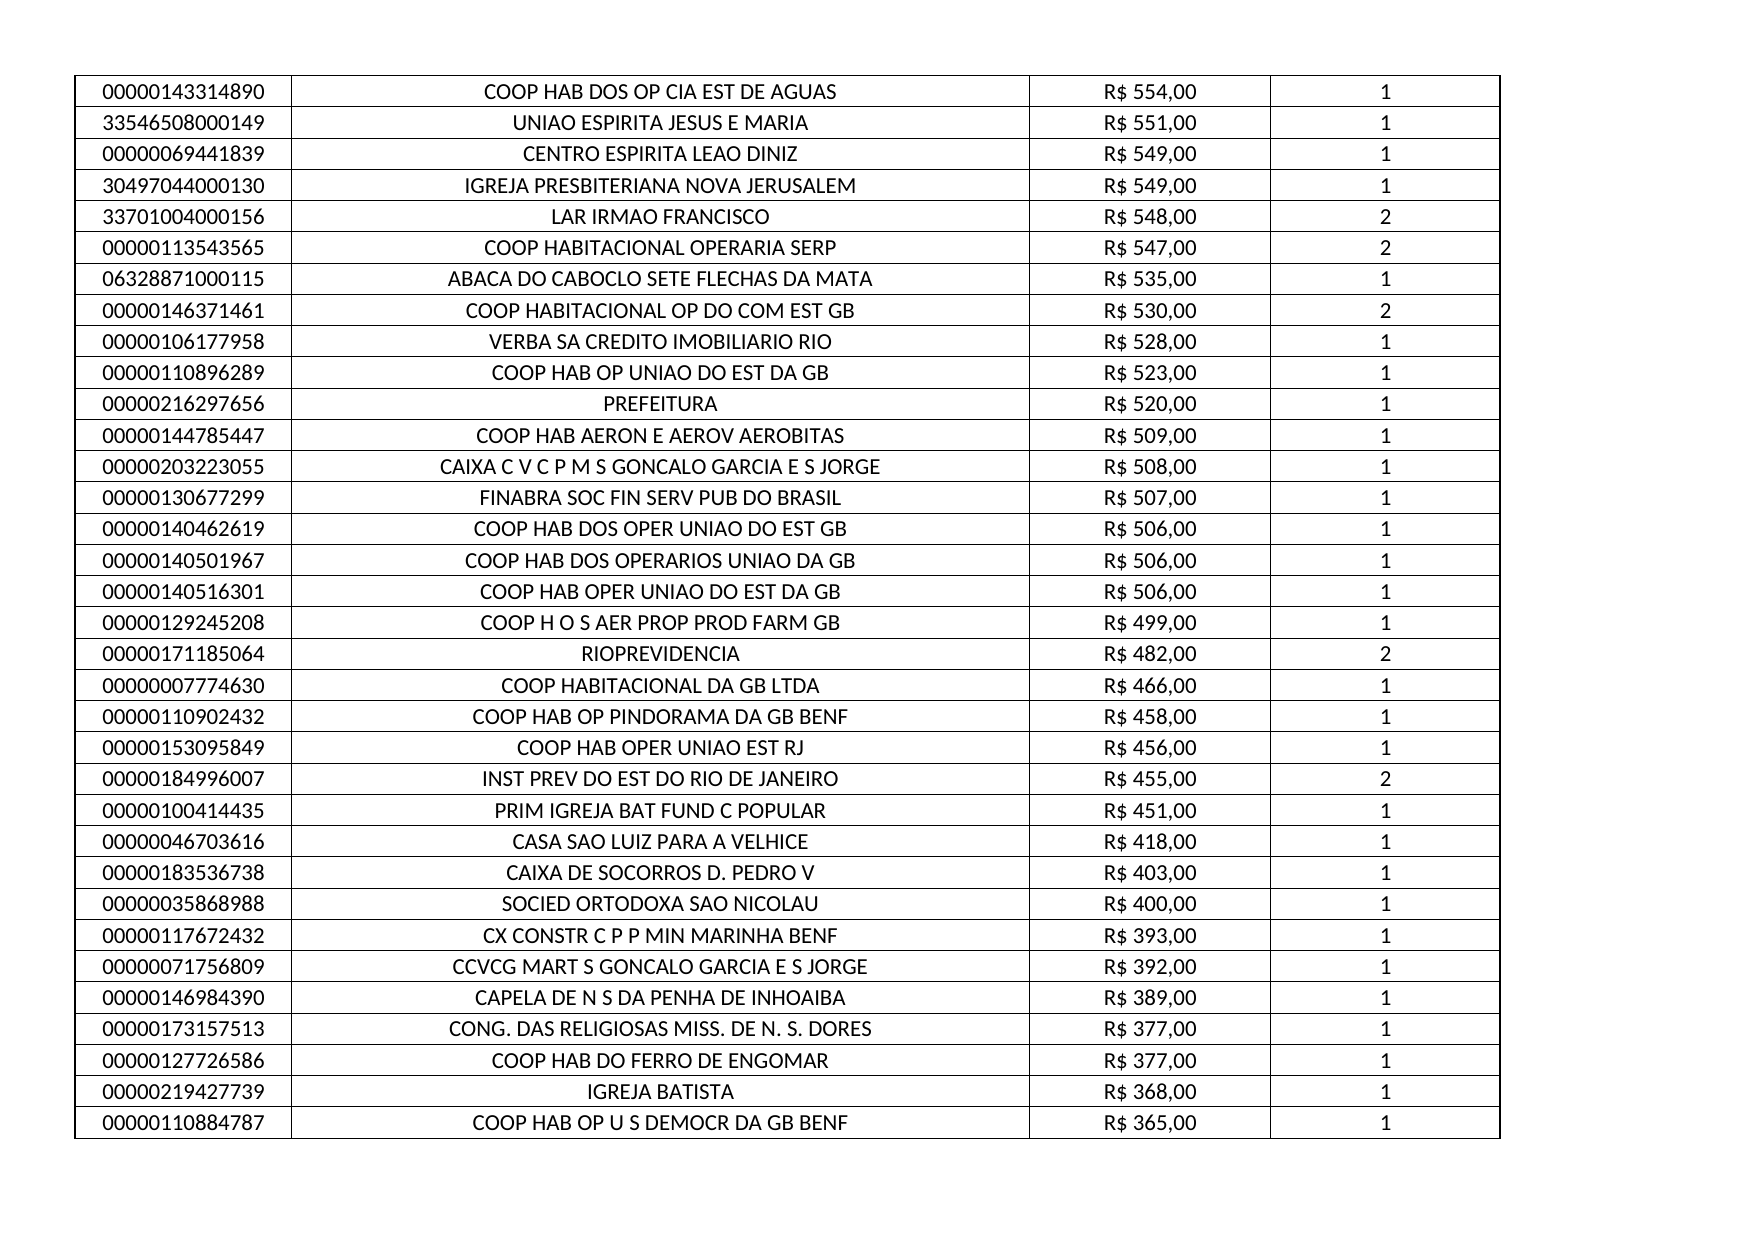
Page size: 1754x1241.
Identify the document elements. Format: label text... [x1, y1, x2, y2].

table_cell 1 [1271, 1076, 1499, 1106]
table_cell R$ 499,00 [1030, 607, 1270, 637]
table_cell 1 [1271, 451, 1499, 481]
table_cell 00000130677299 [76, 482, 291, 512]
table_cell 1 [1271, 389, 1499, 419]
table_cell R$ 456,00 [1030, 732, 1270, 762]
table_cell COOP HABITACIONAL DA GB LTDA [292, 670, 1029, 700]
table_cell R$ 509,00 [1030, 420, 1270, 450]
table_cell COOP H O S AER PROP PROD FARM GB [292, 607, 1029, 637]
table_cell COOP HAB DO FERRO DE ENGOMAR [292, 1045, 1029, 1075]
table_cell 00000113543565 [76, 232, 291, 262]
table_cell R$ 554,00 [1030, 76, 1270, 106]
table_cell R$ 520,00 [1030, 389, 1270, 419]
table_cell 06328871000115 [76, 264, 291, 294]
table_cell 2 [1271, 764, 1499, 794]
table_cell 00000106177958 [76, 326, 291, 356]
table_cell 00000007774630 [76, 670, 291, 700]
table_cell R$ 551,00 [1030, 107, 1270, 137]
table_cell 1 [1271, 420, 1499, 450]
table_cell 00000153095849 [76, 732, 291, 762]
table_cell 00000203223055 [76, 451, 291, 481]
table_cell 00000035868988 [76, 889, 291, 919]
table_cell R$ 523,00 [1030, 357, 1270, 387]
table_cell R$ 535,00 [1030, 264, 1270, 294]
table_cell CAIXA DE SOCORROS D. PEDRO V [292, 857, 1029, 887]
table_cell COOP HAB DOS OPERARIOS UNIAO DA GB [292, 545, 1029, 575]
table_cell R$ 418,00 [1030, 826, 1270, 856]
table_cell 33546508000149 [76, 107, 291, 137]
table_cell 00000146984390 [76, 982, 291, 1012]
table_cell 00000219427739 [76, 1076, 291, 1106]
table_cell COOP HAB OPER UNIAO DO EST DA GB [292, 576, 1029, 606]
table_cell R$ 377,00 [1030, 1014, 1270, 1044]
table_cell CCVCG MART S GONCALO GARCIA E S JORGE [292, 951, 1029, 981]
table_cell R$ 458,00 [1030, 701, 1270, 731]
table_cell IGREJA BATISTA [292, 1076, 1029, 1106]
table_cell PREFEITURA [292, 389, 1029, 419]
table_cell 1 [1271, 951, 1499, 981]
table_cell 1 [1271, 76, 1499, 106]
table_cell R$ 392,00 [1030, 951, 1270, 981]
table_cell 1 [1271, 576, 1499, 606]
table_cell COOP HABITACIONAL OPERARIA SERP [292, 232, 1029, 262]
table_cell 1 [1271, 982, 1499, 1012]
table_cell 1 [1271, 1107, 1499, 1137]
table_cell COOP HAB OP PINDORAMA DA GB BENF [292, 701, 1029, 731]
table_cell 00000140501967 [76, 545, 291, 575]
table_cell 00000100414435 [76, 795, 291, 825]
table_cell R$ 549,00 [1030, 170, 1270, 200]
table_cell IGREJA PRESBITERIANA NOVA JERUSALEM [292, 170, 1029, 200]
table_cell R$ 528,00 [1030, 326, 1270, 356]
table_cell R$ 547,00 [1030, 232, 1270, 262]
table_cell R$ 549,00 [1030, 139, 1270, 169]
table_cell CASA SAO LUIZ PARA A VELHICE [292, 826, 1029, 856]
table_cell 00000129245208 [76, 607, 291, 637]
table_cell COOP HABITACIONAL OP DO COM EST GB [292, 295, 1029, 325]
table_cell 30497044000130 [76, 170, 291, 200]
table_cell 00000143314890 [76, 76, 291, 106]
table_cell RIOPREVIDENCIA [292, 639, 1029, 669]
table_cell 1 [1271, 670, 1499, 700]
table_cell 1 [1271, 857, 1499, 887]
table_cell R$ 368,00 [1030, 1076, 1270, 1106]
table_cell 1 [1271, 826, 1499, 856]
table_cell R$ 377,00 [1030, 1045, 1270, 1075]
table_cell 1 [1271, 732, 1499, 762]
table_cell CX CONSTR C P P MIN MARINHA BENF [292, 920, 1029, 950]
table_cell R$ 466,00 [1030, 670, 1270, 700]
table_cell FINABRA SOC FIN SERV PUB DO BRASIL [292, 482, 1029, 512]
table_cell 1 [1271, 482, 1499, 512]
table_cell SOCIED ORTODOXA SAO NICOLAU [292, 889, 1029, 919]
table_cell R$ 482,00 [1030, 639, 1270, 669]
table_cell 1 [1271, 170, 1499, 200]
table_cell 00000110902432 [76, 701, 291, 731]
table_cell 00000216297656 [76, 389, 291, 419]
table_cell 00000117672432 [76, 920, 291, 950]
table_cell INST PREV DO EST DO RIO DE JANEIRO [292, 764, 1029, 794]
table_cell R$ 506,00 [1030, 576, 1270, 606]
table_cell 00000140462619 [76, 514, 291, 544]
table_cell 1 [1271, 889, 1499, 919]
table_cell 1 [1271, 795, 1499, 825]
table_cell CENTRO ESPIRITA LEAO DINIZ [292, 139, 1029, 169]
table_cell 00000046703616 [76, 826, 291, 856]
table_cell 00000069441839 [76, 139, 291, 169]
table_cell 1 [1271, 139, 1499, 169]
table_cell COOP HAB AERON E AEROV AEROBITAS [292, 420, 1029, 450]
table_cell R$ 548,00 [1030, 201, 1270, 231]
table_cell UNIAO ESPIRITA JESUS E MARIA [292, 107, 1029, 137]
table_cell R$ 455,00 [1030, 764, 1270, 794]
table_cell 1 [1271, 920, 1499, 950]
table_cell R$ 506,00 [1030, 545, 1270, 575]
table_cell LAR IRMAO FRANCISCO [292, 201, 1029, 231]
table_cell R$ 451,00 [1030, 795, 1270, 825]
table_cell 1 [1271, 107, 1499, 137]
table_cell 1 [1271, 545, 1499, 575]
table_cell CAIXA C V C P M S GONCALO GARCIA E S JORGE [292, 451, 1029, 481]
table_cell 2 [1271, 232, 1499, 262]
table_cell 1 [1271, 1045, 1499, 1075]
table_cell ABACA DO CABOCLO SETE FLECHAS DA MATA [292, 264, 1029, 294]
table_cell 1 [1271, 607, 1499, 637]
table_cell R$ 530,00 [1030, 295, 1270, 325]
table_cell 00000127726586 [76, 1045, 291, 1075]
table_cell 00000173157513 [76, 1014, 291, 1044]
table_cell R$ 393,00 [1030, 920, 1270, 950]
table_cell PRIM IGREJA BAT FUND C POPULAR [292, 795, 1029, 825]
table_cell R$ 506,00 [1030, 514, 1270, 544]
table_cell 00000110884787 [76, 1107, 291, 1137]
table_cell 1 [1271, 264, 1499, 294]
table_cell 00000140516301 [76, 576, 291, 606]
table_cell 1 [1271, 701, 1499, 731]
table_cell R$ 507,00 [1030, 482, 1270, 512]
table_cell COOP HAB OPER UNIAO EST RJ [292, 732, 1029, 762]
table_cell R$ 389,00 [1030, 982, 1270, 1012]
table_cell 00000110896289 [76, 357, 291, 387]
table_cell 2 [1271, 639, 1499, 669]
table_cell 00000183536738 [76, 857, 291, 887]
table_cell VERBA SA CREDITO IMOBILIARIO RIO [292, 326, 1029, 356]
table_cell R$ 403,00 [1030, 857, 1270, 887]
table_cell CONG. DAS RELIGIOSAS MISS. DE N. S. DORES [292, 1014, 1029, 1044]
table_cell 1 [1271, 326, 1499, 356]
table_cell 1 [1271, 1014, 1499, 1044]
table_cell 00000144785447 [76, 420, 291, 450]
table_cell CAPELA DE N S DA PENHA DE INHOAIBA [292, 982, 1029, 1012]
table_cell COOP HAB DOS OP CIA EST DE AGUAS [292, 76, 1029, 106]
table_cell 00000146371461 [76, 295, 291, 325]
table_cell 00000171185064 [76, 639, 291, 669]
table_cell R$ 400,00 [1030, 889, 1270, 919]
table_cell R$ 365,00 [1030, 1107, 1270, 1137]
table_cell COOP HAB DOS OPER UNIAO DO EST GB [292, 514, 1029, 544]
table_cell COOP HAB OP UNIAO DO EST DA GB [292, 357, 1029, 387]
table_cell 33701004000156 [76, 201, 291, 231]
table_cell 1 [1271, 357, 1499, 387]
table_cell 1 [1271, 514, 1499, 544]
table_cell COOP HAB OP U S DEMOCR DA GB BENF [292, 1107, 1029, 1137]
table_cell 2 [1271, 201, 1499, 231]
table_cell 00000071756809 [76, 951, 291, 981]
table_cell 00000184996007 [76, 764, 291, 794]
table_cell R$ 508,00 [1030, 451, 1270, 481]
table_cell 2 [1271, 295, 1499, 325]
